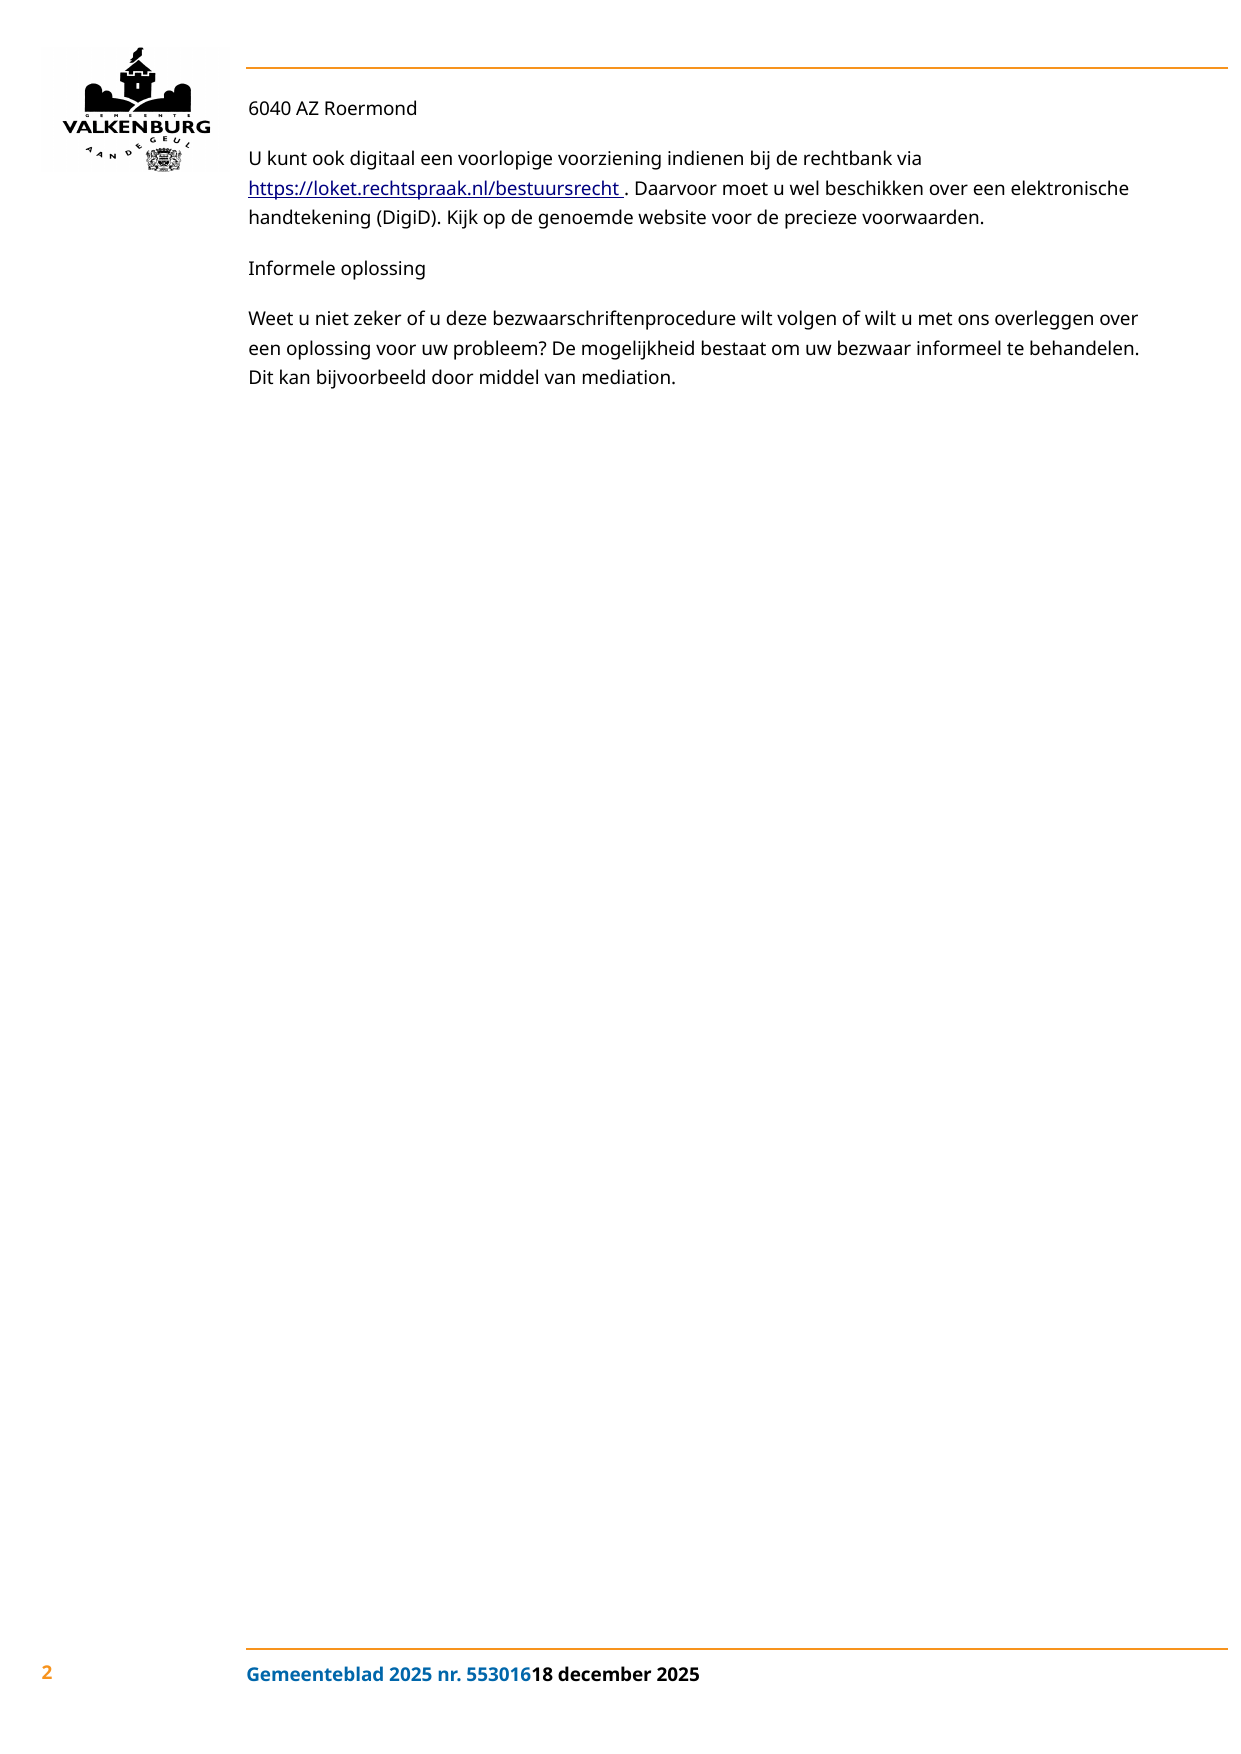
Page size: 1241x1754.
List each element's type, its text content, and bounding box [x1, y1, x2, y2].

text Weet u niet zeker of u deze bezwaarschriftenprocedure wilt volgen of wilt u met ons overleggen over een oplossing voor uw probleem? De mogelijkheid bestaat om uw bezwaar informeel te behandelen. Dit kan bijvoorbeeld door middel van mediation. [248, 305, 1152, 390]
picture [41, 47, 231, 172]
text 6040 AZ Roermond [248, 95, 1152, 121]
text Informele oplossing [248, 255, 1152, 281]
text U kunt ook digitaal een voorlopige voorziening indienen bij de rechtbank via https://loket.rechtspraak.nl/bestuursrecht . Daarvoor moet u wel beschikken over een elektronische handtekening (DigiD). Kijk op de genoemde website voor de precieze voorwaarden. [248, 145, 1152, 230]
